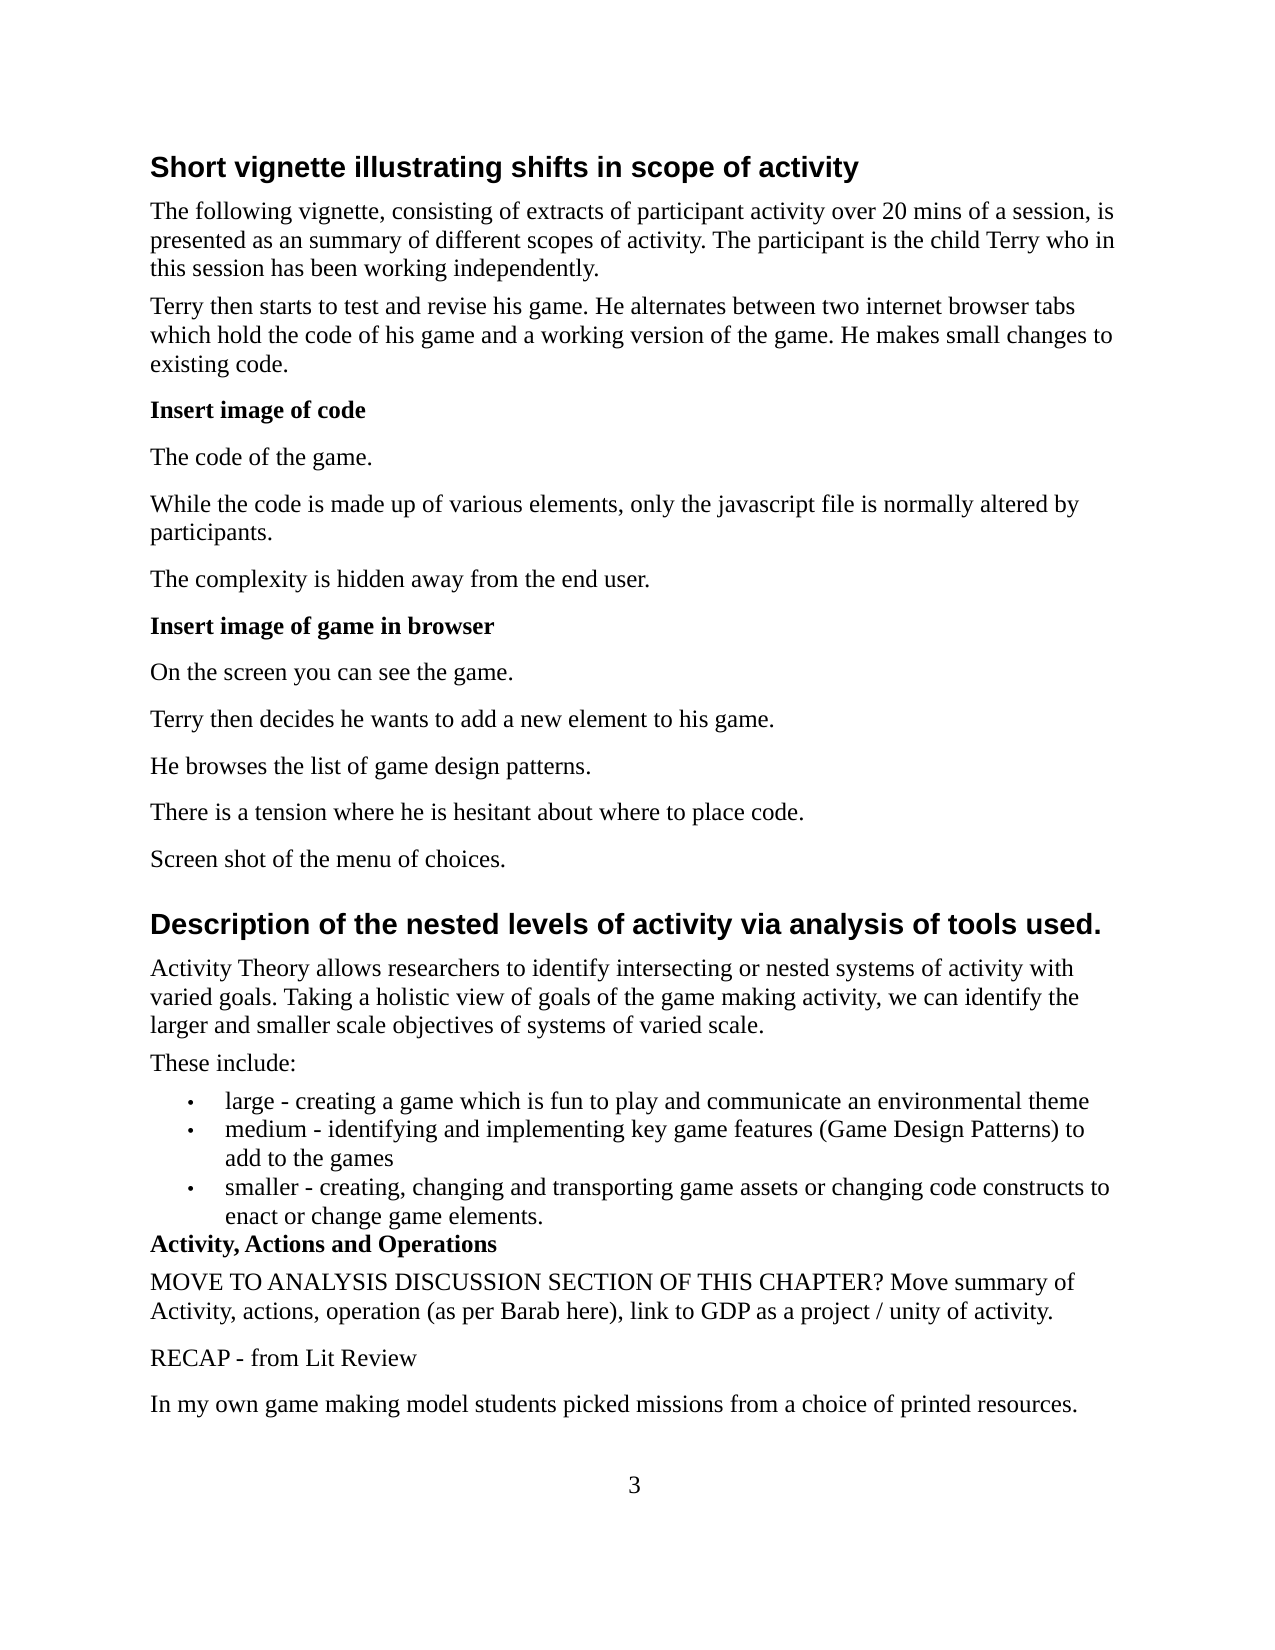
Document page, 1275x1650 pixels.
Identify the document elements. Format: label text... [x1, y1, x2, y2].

list smaller - creating, changing and transporting game assets or changing code constructs to enact or change game elements. [187, 1172, 1125, 1229]
text There is a tension where he is hesitant about where to place code. [150, 797, 1125, 826]
subtitle Description of the nested levels of activity via analysis of tools used. [150, 907, 1125, 940]
text The following vignette, consisting of extracts of participant activity over 20 mins of a session, is presented as an summary of different scopes of activity. The participant is the child Terry who in this session has been working independently. [150, 196, 1125, 282]
text Activity Theory allows researchers to identify intersecting or nested systems of activity with varied goals. Taking a holistic view of goals of the game making activity, we can identify the larger and smaller scale objectives of systems of varied scale. [150, 953, 1125, 1039]
text Screen shot of the menu of choices. [150, 844, 1125, 873]
text RECAP - from Lit Review [150, 1343, 1125, 1371]
text Terry then decides he wants to add a new element to his game. [150, 704, 1125, 733]
text The complexity is hidden away from the end user. [150, 564, 1125, 593]
text These include: [150, 1048, 1125, 1077]
text On the screen you can see the game. [150, 657, 1125, 686]
text While the code is made up of various elements, only the javascript file is normally altered by participants. [150, 489, 1125, 546]
text MOVE TO ANALYSIS DISCUSSION SECTION OF THIS CHAPTER? Move summary of Activity, actions, operation (as per Barab here), link to GDP as a project / unity of activity. [150, 1267, 1125, 1325]
subtitle Short vignette illustrating shifts in scope of activity [150, 150, 1125, 183]
text In my own game making model students picked missions from a choice of printed resources. [150, 1389, 1125, 1418]
text Insert image of code [150, 395, 1125, 424]
text Insert image of game in browser [150, 611, 1125, 639]
text He browses the list of game design patterns. [150, 751, 1125, 779]
text Activity, Actions and Operations [150, 1229, 1125, 1258]
text The code of the game. [150, 442, 1125, 471]
list large - creating a game which is fun to play and communicate an environmental theme [187, 1086, 1125, 1114]
text Terry then starts to test and revise his game. He alternates between two internet browser tabs which hold the code of his game and a working version of the game. He makes small changes to existing code. [150, 291, 1125, 377]
list medium - identifying and implementing key game features (Game Design Patterns) to add to the games [187, 1114, 1125, 1172]
